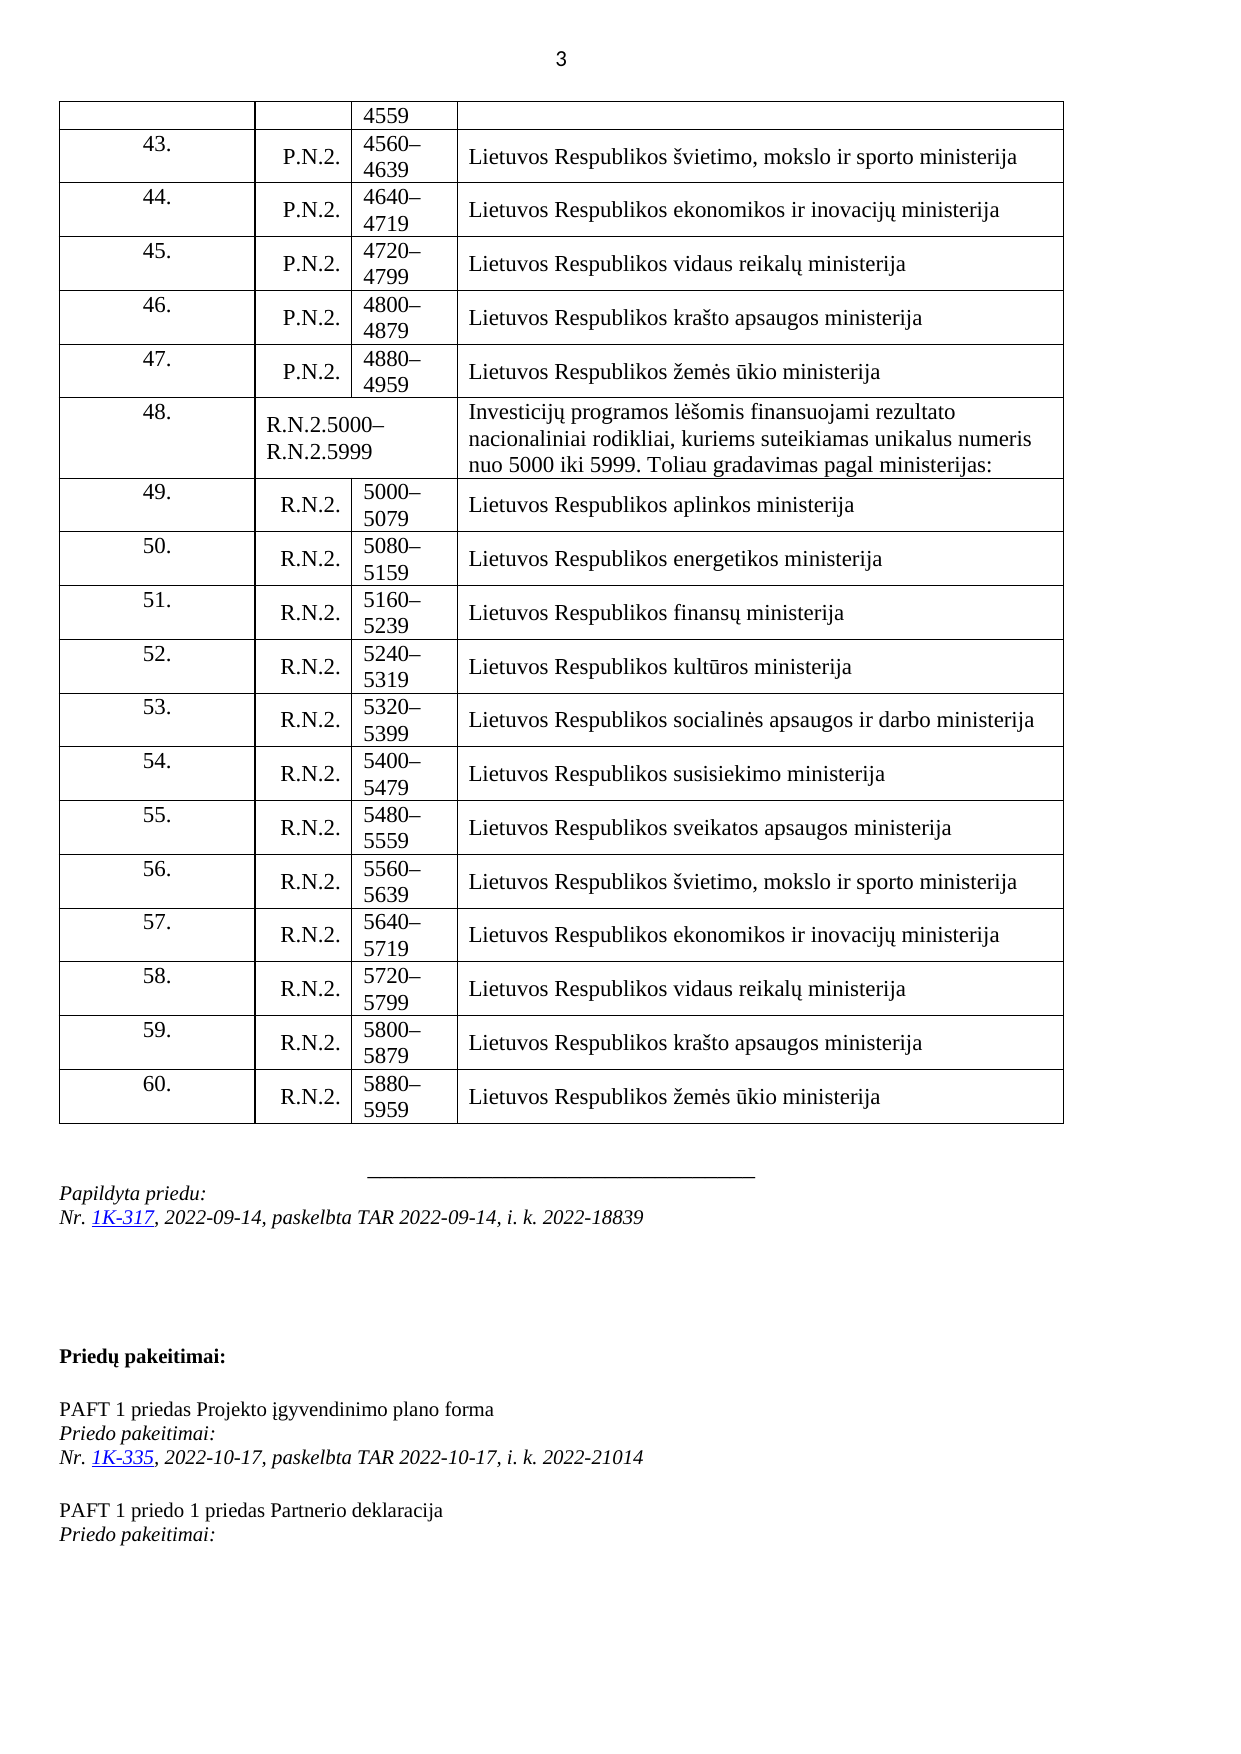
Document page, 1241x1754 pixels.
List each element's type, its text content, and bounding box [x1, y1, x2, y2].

table_cell Lietuvos Respublikos krašto apsaugos ministerija [458, 1016, 1063, 1069]
table_cell Lietuvos Respublikos susisiekimo ministerija [458, 747, 1063, 800]
table_cell 46. [60, 291, 254, 343]
table_cell R.N.2. [256, 747, 351, 800]
table_cell 4559 [352, 102, 457, 128]
table_cell 45. [60, 237, 254, 290]
table_cell P.N.2. [256, 183, 351, 236]
table_cell 5240–5319 [352, 640, 457, 692]
table_cell Lietuvos Respublikos sveikatos apsaugos ministerija [458, 801, 1063, 854]
table_cell 59. [60, 1016, 254, 1069]
text Priedo pakeitimai: [59, 1522, 1063, 1546]
text Priedo pakeitimai: [59, 1421, 1063, 1445]
table_cell 4640–4719 [352, 183, 457, 236]
table_cell 5800–5879 [352, 1016, 457, 1069]
table_cell [256, 102, 351, 128]
table_cell R.N.2. [256, 694, 351, 746]
table_cell Lietuvos Respublikos vidaus reikalų ministerija [458, 962, 1063, 1015]
table_cell Lietuvos Respublikos žemės ūkio ministerija [458, 345, 1063, 397]
table_cell 5480–5559 [352, 801, 457, 854]
table_cell 4560–4639 [352, 130, 457, 182]
table_cell 5000–5079 [352, 479, 457, 531]
table_cell 50. [60, 532, 254, 585]
table_cell Lietuvos Respublikos aplinkos ministerija [458, 479, 1063, 531]
table_cell Lietuvos Respublikos vidaus reikalų ministerija [458, 237, 1063, 290]
table_cell 5720–5799 [352, 962, 457, 1015]
table_cell 51. [60, 586, 254, 639]
table_cell R.N.2.5000–R.N.2.5999 [256, 398, 457, 477]
text PAFT 1 priedo 1 priedas Partnerio deklaracija [59, 1498, 1063, 1522]
table_cell 5640–5719 [352, 909, 457, 961]
text Nr. 1K-335, 2022-10-17, paskelbta TAR 2022-10-17, i. k. 2022-21014 [59, 1445, 1063, 1469]
table_cell 5080–5159 [352, 532, 457, 585]
table_cell R.N.2. [256, 1070, 351, 1122]
table_cell 43. [60, 130, 254, 182]
table_cell P.N.2. [256, 291, 351, 343]
table_cell 47. [60, 345, 254, 397]
table_cell 55. [60, 801, 254, 854]
table_cell R.N.2. [256, 640, 351, 692]
table_cell R.N.2. [256, 855, 351, 907]
table_cell R.N.2. [256, 801, 351, 854]
table_cell Lietuvos Respublikos švietimo, mokslo ir sporto ministerija [458, 130, 1063, 182]
table_cell 49. [60, 479, 254, 531]
table_cell 5400–5479 [352, 747, 457, 800]
table_cell 54. [60, 747, 254, 800]
table_cell 44. [60, 183, 254, 236]
table_cell R.N.2. [256, 532, 351, 585]
text Papildyta priedu: [59, 1181, 1063, 1205]
table_cell 60. [60, 1070, 254, 1122]
table_cell R.N.2. [256, 479, 351, 531]
table_cell [60, 102, 254, 128]
table_cell Lietuvos Respublikos švietimo, mokslo ir sporto ministerija [458, 855, 1063, 907]
table_cell R.N.2. [256, 962, 351, 1015]
table_cell 4800–4879 [352, 291, 457, 343]
table_cell 5320–5399 [352, 694, 457, 746]
table_cell P.N.2. [256, 237, 351, 290]
text PAFT 1 priedas Projekto įgyvendinimo plano forma [59, 1397, 1063, 1421]
table_cell R.N.2. [256, 1016, 351, 1069]
table_cell Lietuvos Respublikos ekonomikos ir inovacijų ministerija [458, 183, 1063, 236]
text Priedų pakeitimai: [59, 1344, 1063, 1368]
table_cell Lietuvos Respublikos ekonomikos ir inovacijų ministerija [458, 909, 1063, 961]
table_cell 52. [60, 640, 254, 692]
table_cell Lietuvos Respublikos finansų ministerija [458, 586, 1063, 639]
table_cell 56. [60, 855, 254, 907]
table_cell 4720–4799 [352, 237, 457, 290]
table_cell R.N.2. [256, 586, 351, 639]
table_cell 5160–5239 [352, 586, 457, 639]
table_cell 53. [60, 694, 254, 746]
table_cell 58. [60, 962, 254, 1015]
table_cell P.N.2. [256, 130, 351, 182]
table_cell Lietuvos Respublikos žemės ūkio ministerija [458, 1070, 1063, 1122]
table_cell Lietuvos Respublikos socialinės apsaugos ir darbo ministerija [458, 694, 1063, 746]
table_cell 57. [60, 909, 254, 961]
table_cell 5880–5959 [352, 1070, 457, 1122]
table_cell Lietuvos Respublikos krašto apsaugos ministerija [458, 291, 1063, 343]
table_cell 4880–4959 [352, 345, 457, 397]
table_cell R.N.2. [256, 909, 351, 961]
table_cell [458, 102, 1063, 128]
text _______________________________ [59, 1152, 1063, 1181]
table_cell 48. [60, 398, 254, 477]
table_cell 5560–5639 [352, 855, 457, 907]
table_cell Lietuvos Respublikos energetikos ministerija [458, 532, 1063, 585]
table_cell Investicijų programos lėšomis finansuojami rezultato nacionaliniai rodikliai, kuriems suteikiamas unikalus numeris nuo 5000 iki 5999. Toliau gradavimas pagal ministerijas: [458, 398, 1063, 477]
table_cell P.N.2. [256, 345, 351, 397]
text Nr. 1K-317, 2022-09-14, paskelbta TAR 2022-09-14, i. k. 2022-18839 [59, 1205, 1063, 1229]
table_cell Lietuvos Respublikos kultūros ministerija [458, 640, 1063, 692]
